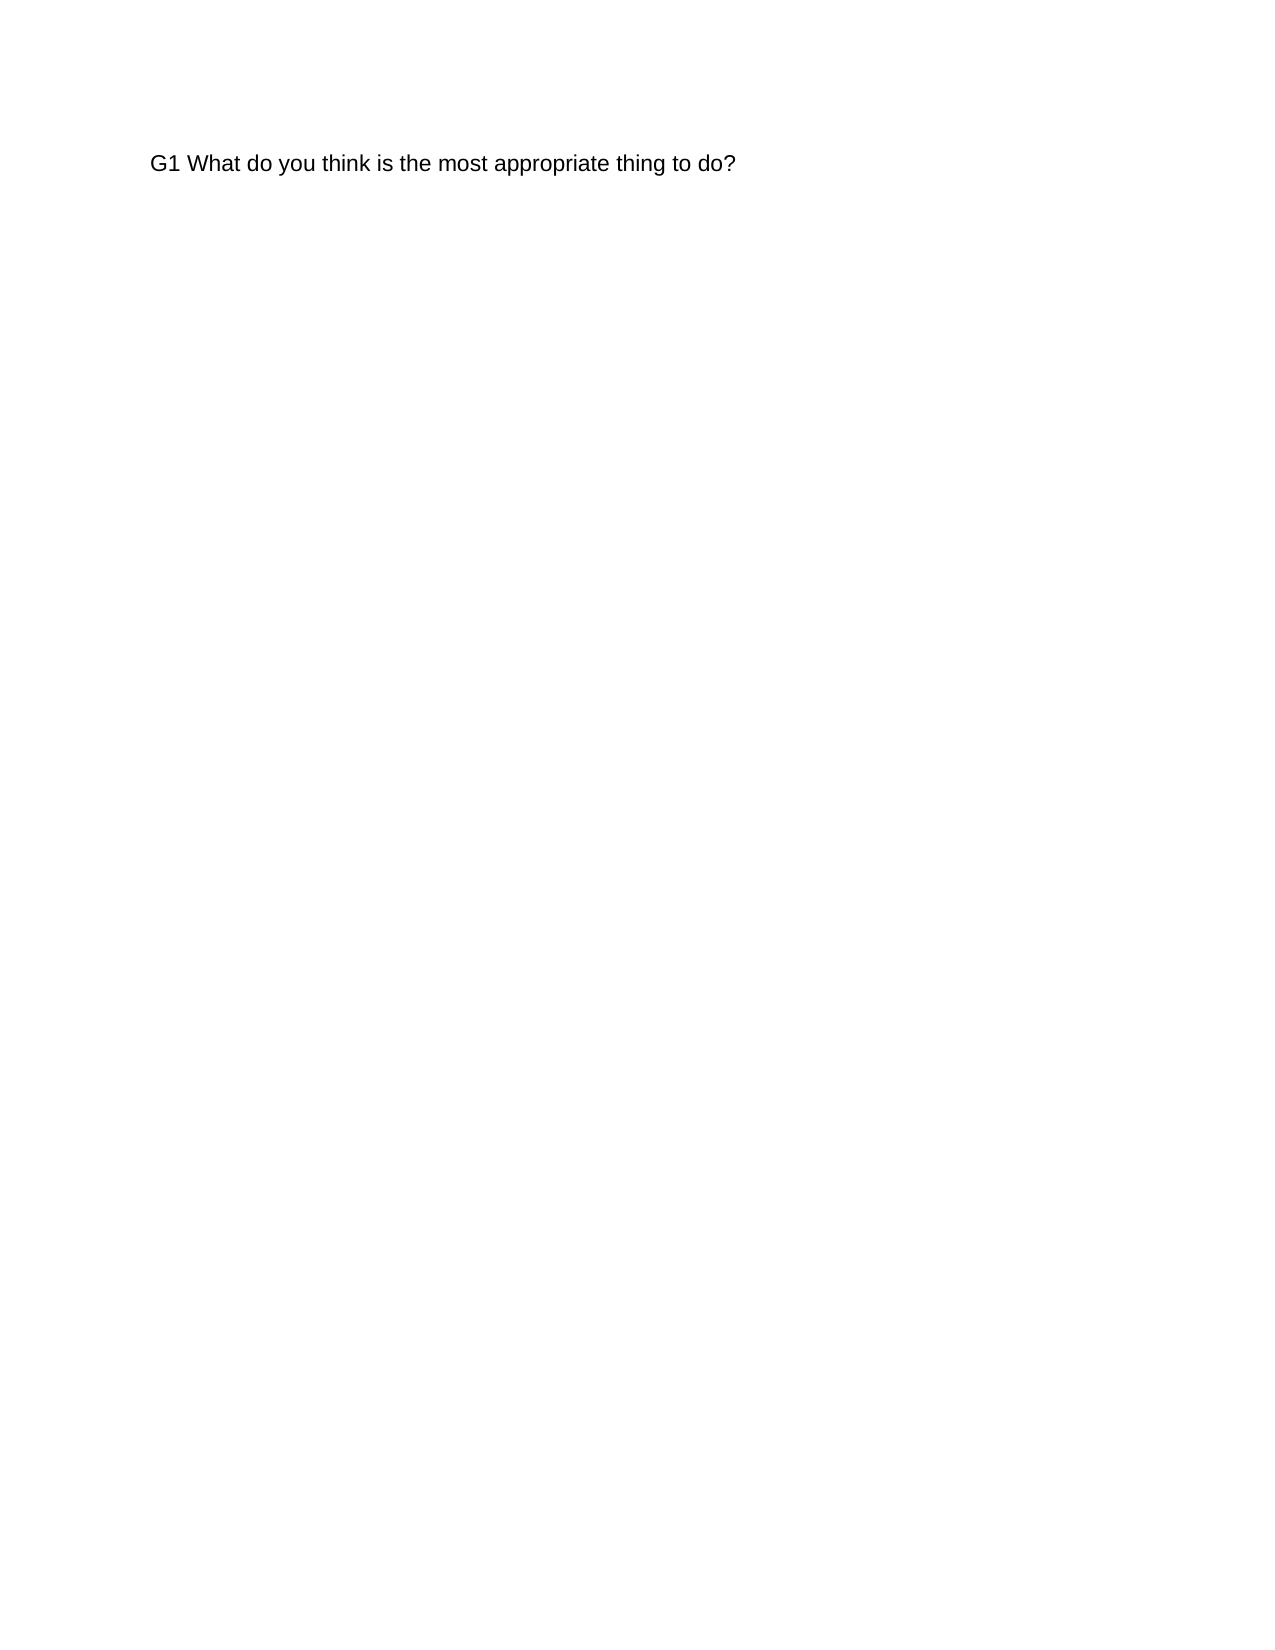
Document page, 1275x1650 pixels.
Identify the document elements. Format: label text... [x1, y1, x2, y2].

text G1 What do you think is the most appropriate thing to do? [150, 150, 1125, 176]
